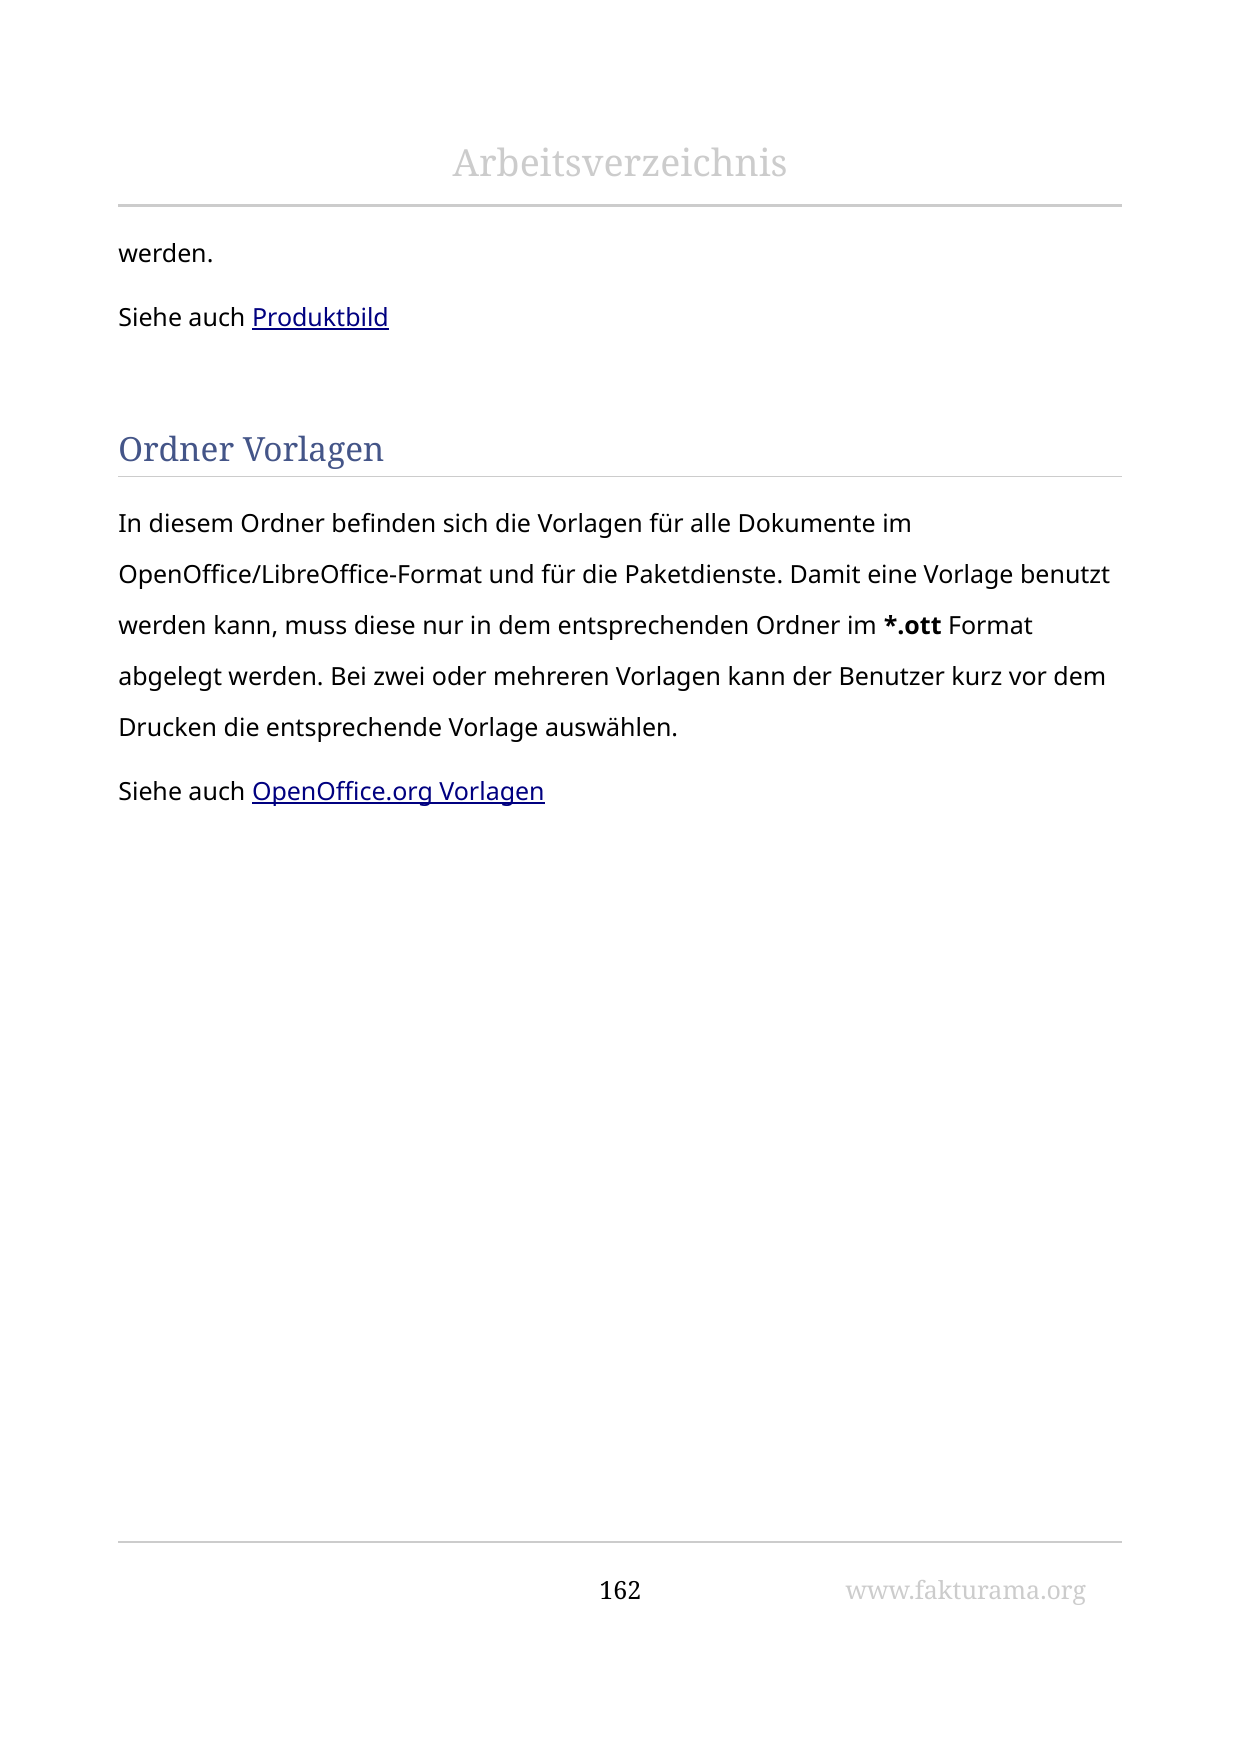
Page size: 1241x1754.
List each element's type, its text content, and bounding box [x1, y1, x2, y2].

text Siehe auch Produktbild [118, 300, 1122, 334]
subtitle Ordner Vorlagen [118, 426, 1122, 476]
text werden. [118, 236, 1122, 270]
text In diesem Ordner befinden sich die Vorlagen für alle Dokumente im OpenOffice/LibreOffice-Format und für die Paketdienste. Damit eine Vorlage benutzt werden kann, muss diese nur in dem entsprechenden Ordner im *.ott Format abgelegt werden. Bei zwei oder mehreren Vorlagen kann der Benutzer kurz vor dem Drucken die entsprechende Vorlage auswählen. [118, 505, 1122, 744]
text Siehe auch OpenOffice.org Vorlagen [118, 773, 1122, 807]
